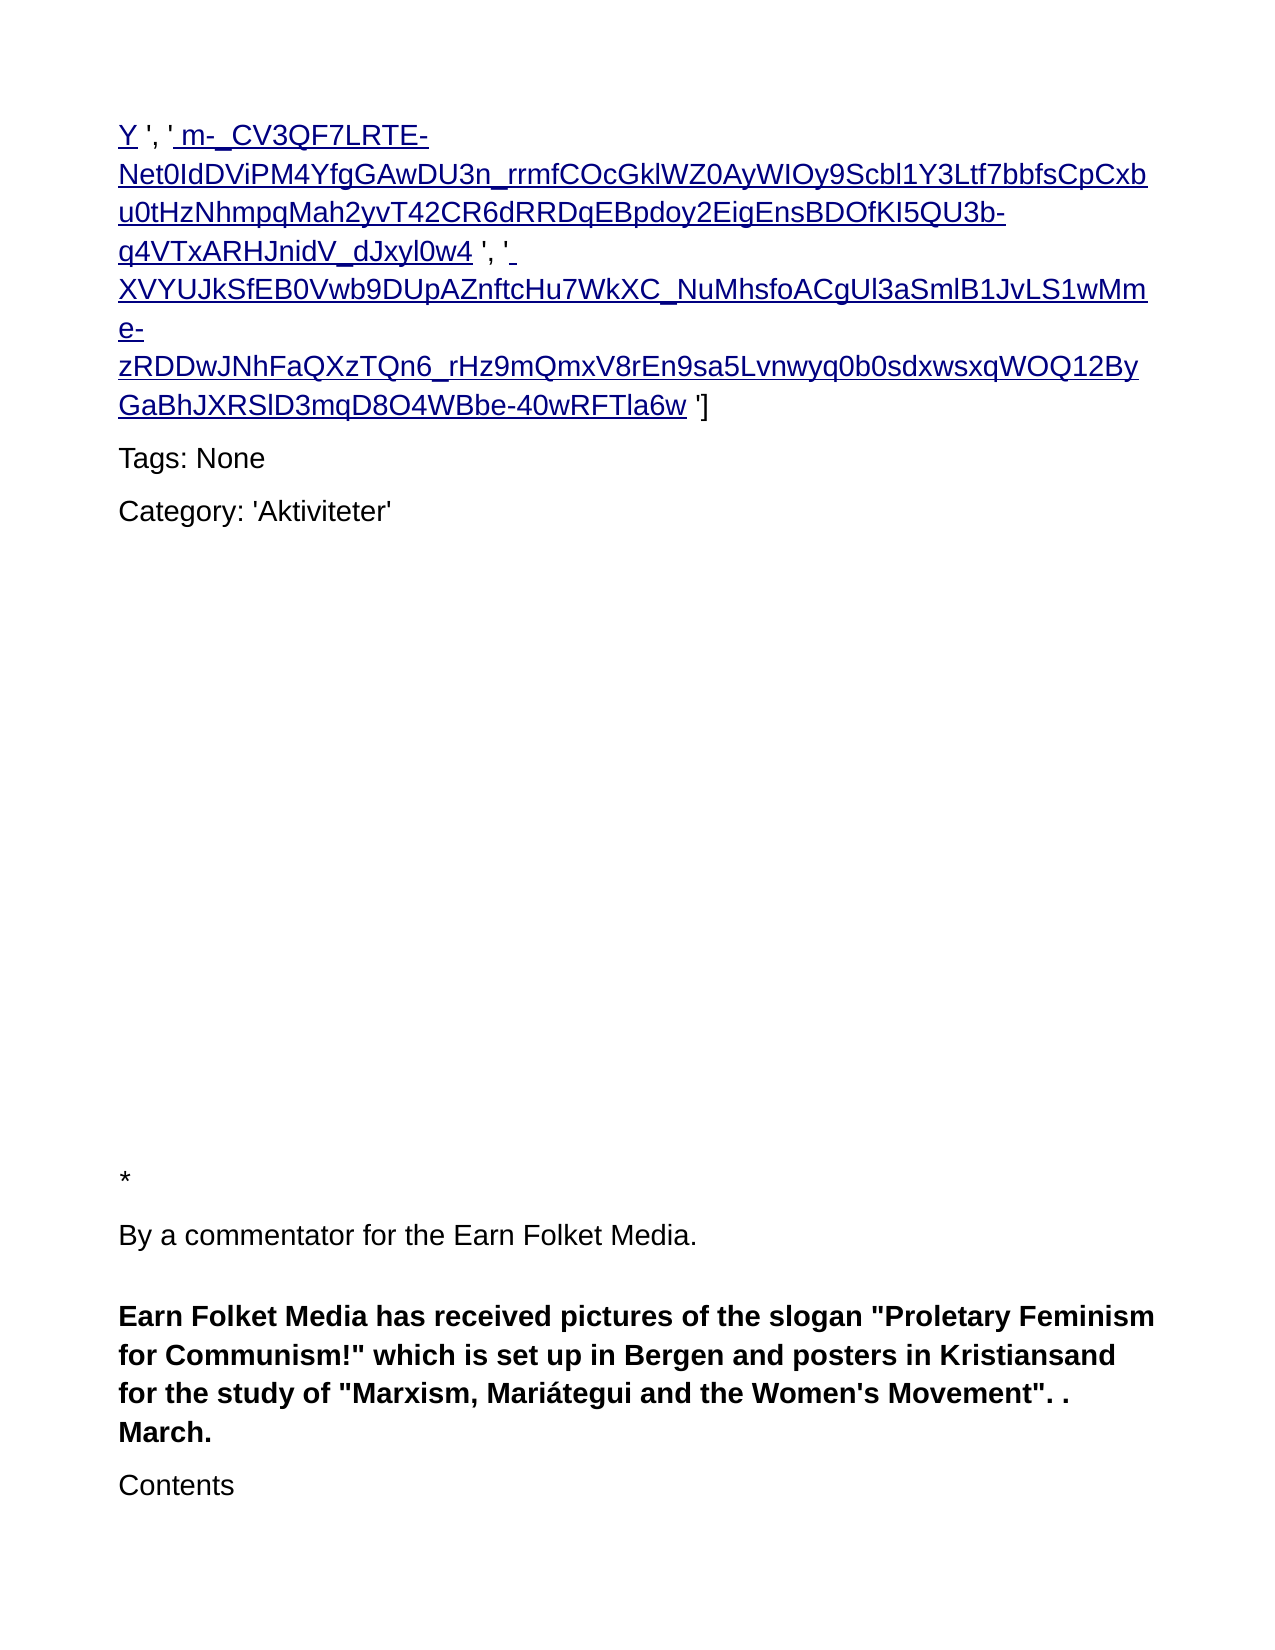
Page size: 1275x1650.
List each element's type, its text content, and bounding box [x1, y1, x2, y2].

text Tags: None [118, 441, 1157, 474]
text Y ', ' m-_CV3QF7LRTE-Net0IdDViPM4YfgGAwDU3n_rrmfCOcGklWZ0AyWIOy9Scbl1Y3Ltf7bbfsCpCxbu0tHzNhmpqMah2yvT42CR6dRRDqEBpdoy2EigEnsBDOfKI5QU3b-q4VTxARHJnidV_dJxyl0w4 ', ' XVYUJkSfEB0Vwb9DUpAZnftcHu7WkXC_NuMhsfoACgUl3aSmlB1JvLS1wMme-zRDDwJNhFaQXzTQn6_rHz9mQmxV8rEn9sa5Lvnwyq0b0sdxwsxqWOQ12ByGaBhJXRSlD3mqD8O4WBbe-40wRFTla6w '] [118, 118, 1157, 421]
text * [118, 547, 1157, 1198]
text Category: 'Aktiviteter' [118, 494, 1157, 528]
text By a commentator for the Earn Folket Media. [118, 1217, 1157, 1251]
text Earn Folket Media has received pictures of the slogan "Proletary Feminism for Communism!" which is set up in Bergen and posters in Kristiansand for the study of "Marxism, Mariátegui and the Women's Movement". . March. [118, 1299, 1157, 1448]
text Contents [118, 1468, 1157, 1502]
